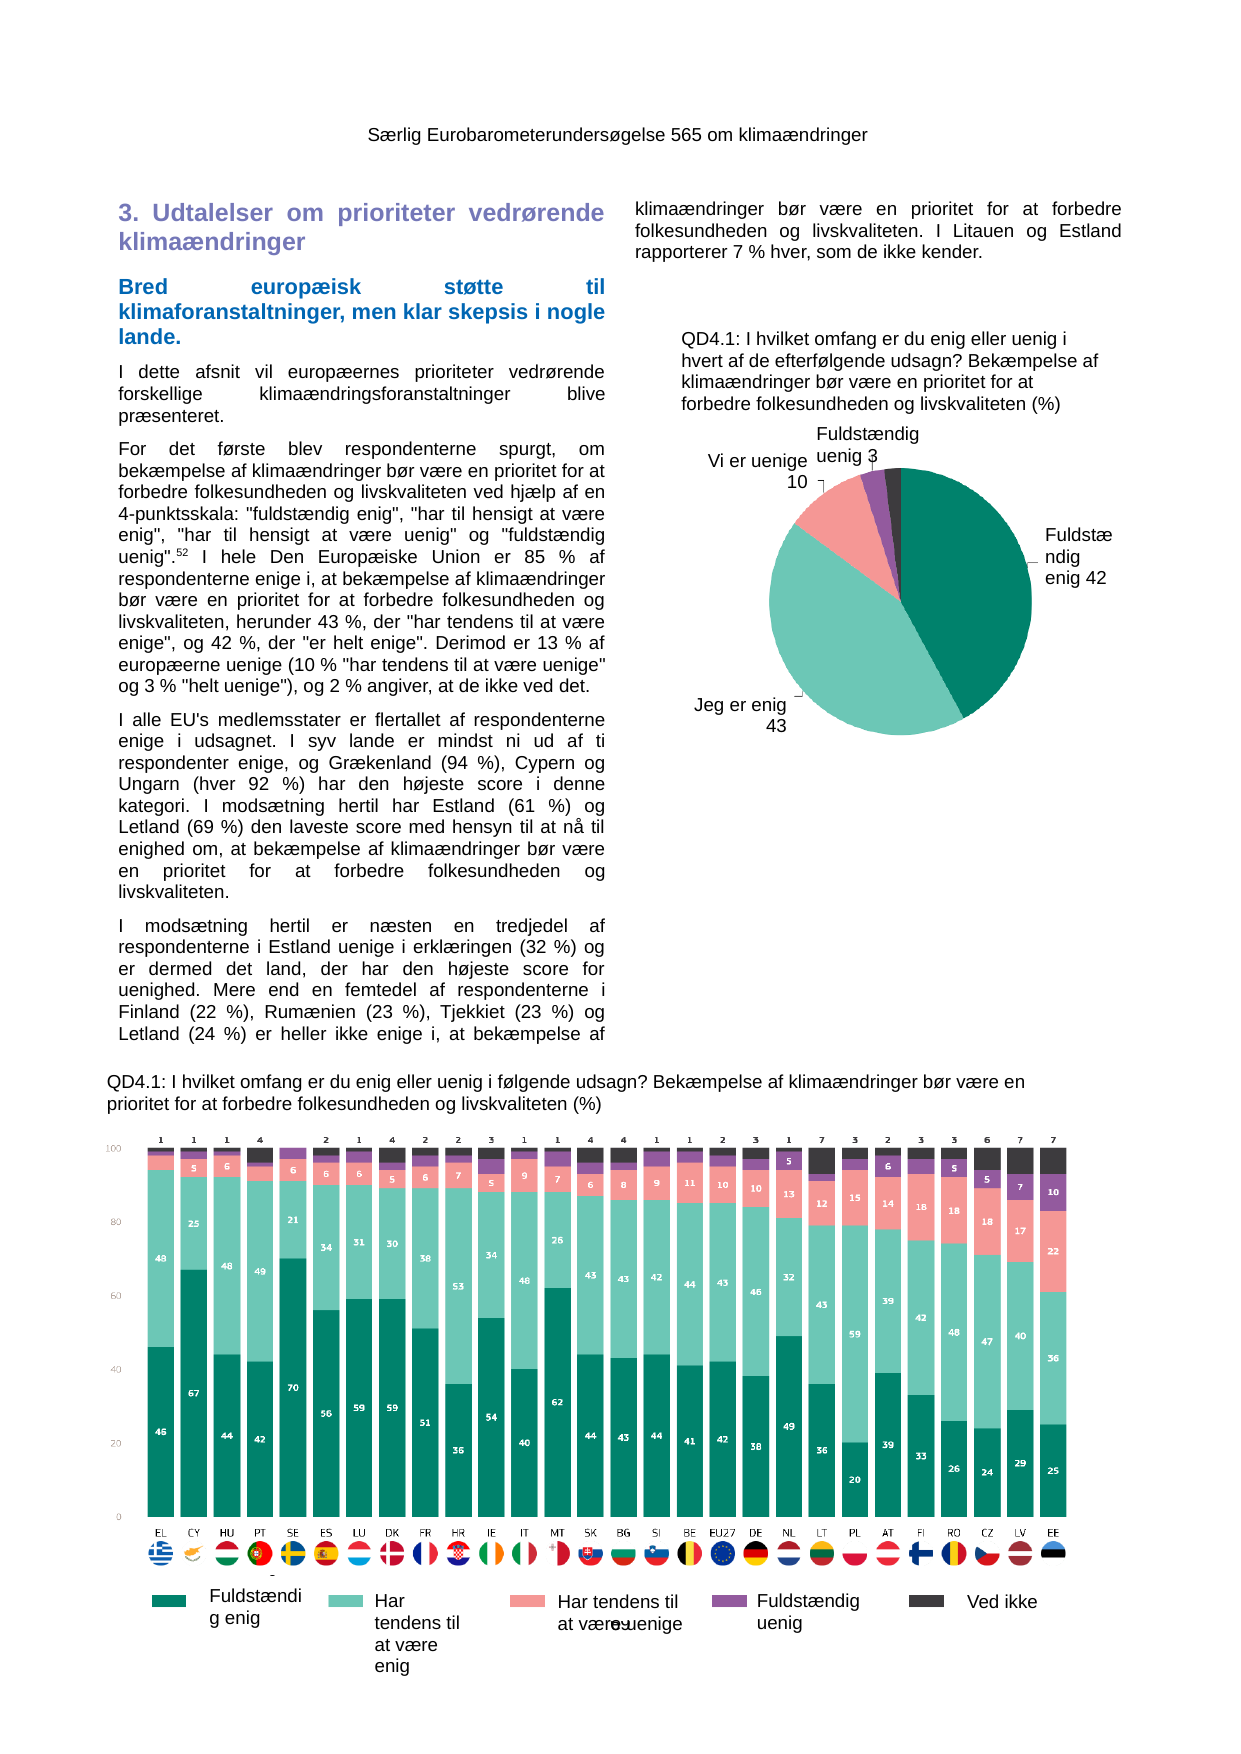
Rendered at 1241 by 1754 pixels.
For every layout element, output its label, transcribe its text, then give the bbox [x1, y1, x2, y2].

text klimaændringer bør være en prioritet for at forbedre folkesundheden og livskvaliteten. I Litauen og Estland rapporterer 7 % hver, som de ikke kender. [635, 198, 1122, 263]
picture [765, 445, 1038, 739]
text For det første blev respondenterne spurgt, om bekæmpelse af klimaændringer bør være en prioritet for at forbedre folkesundheden og livskvaliteten ved hjælp af en 4-punktsskala: "fuldstændig enig", "har til hensigt at være enig", "har til hensigt at være uenig" og "fuldstændig uenig". I hele Den Europæiske Union er 85 % af respondenterne enige i, at bekæmpelse af klimaændringer bør være en prioritet for at forbedre folkesundheden og livskvaliteten, herunder 43 %, der "har tendens til at være enige", og 42 %, der "er helt enige". Derimod er 13 % af europæerne uenige (10 % "har tendens til at være uenige" og 3 % "helt uenige"), og 2 % angiver, at de ikke ved det. [118, 438, 605, 697]
text I dette afsnit vil europæernes prioriteter vedrørende forskellige klimaændringsforanstaltninger blive præsenteret. [118, 361, 605, 426]
picture [100, 1128, 1091, 1575]
text I modsætning hertil er næsten en tredjedel af respondenterne i Estland uenige i erklæringen (32 %) og er dermed det land, der har den højeste score for uenighed. Mere end en femtedel af respondenterne i Finland (22 %), Rumænien (23 %), Tjekkiet (23 %) og Letland (24 %) er heller ikke enige i, at bekæmpelse af [118, 914, 605, 1044]
text Bred europæisk støtte til klimaforanstaltninger, men klar skepsis i nogle lande. [118, 274, 605, 349]
text I alle EU's medlemsstater er flertallet af respondenterne enige i udsagnet. I syv lande er mindst ni ud af ti respondenter enige, og Grækenland (94 %), Cypern og Ungarn (hver 92 %) har den højeste score i denne kategori. I modsætning hertil har Estland (61 %) og Letland (69 %) den laveste score med hensyn til at nå til enighed om, at bekæmpelse af klimaændringer bør være en prioritet for at forbedre folkesundheden og livskvaliteten. [118, 708, 605, 903]
subtitle 3. Udtalelser om prioriteter vedrørende klimaændringer [118, 198, 605, 255]
picture [141, 1578, 951, 1621]
